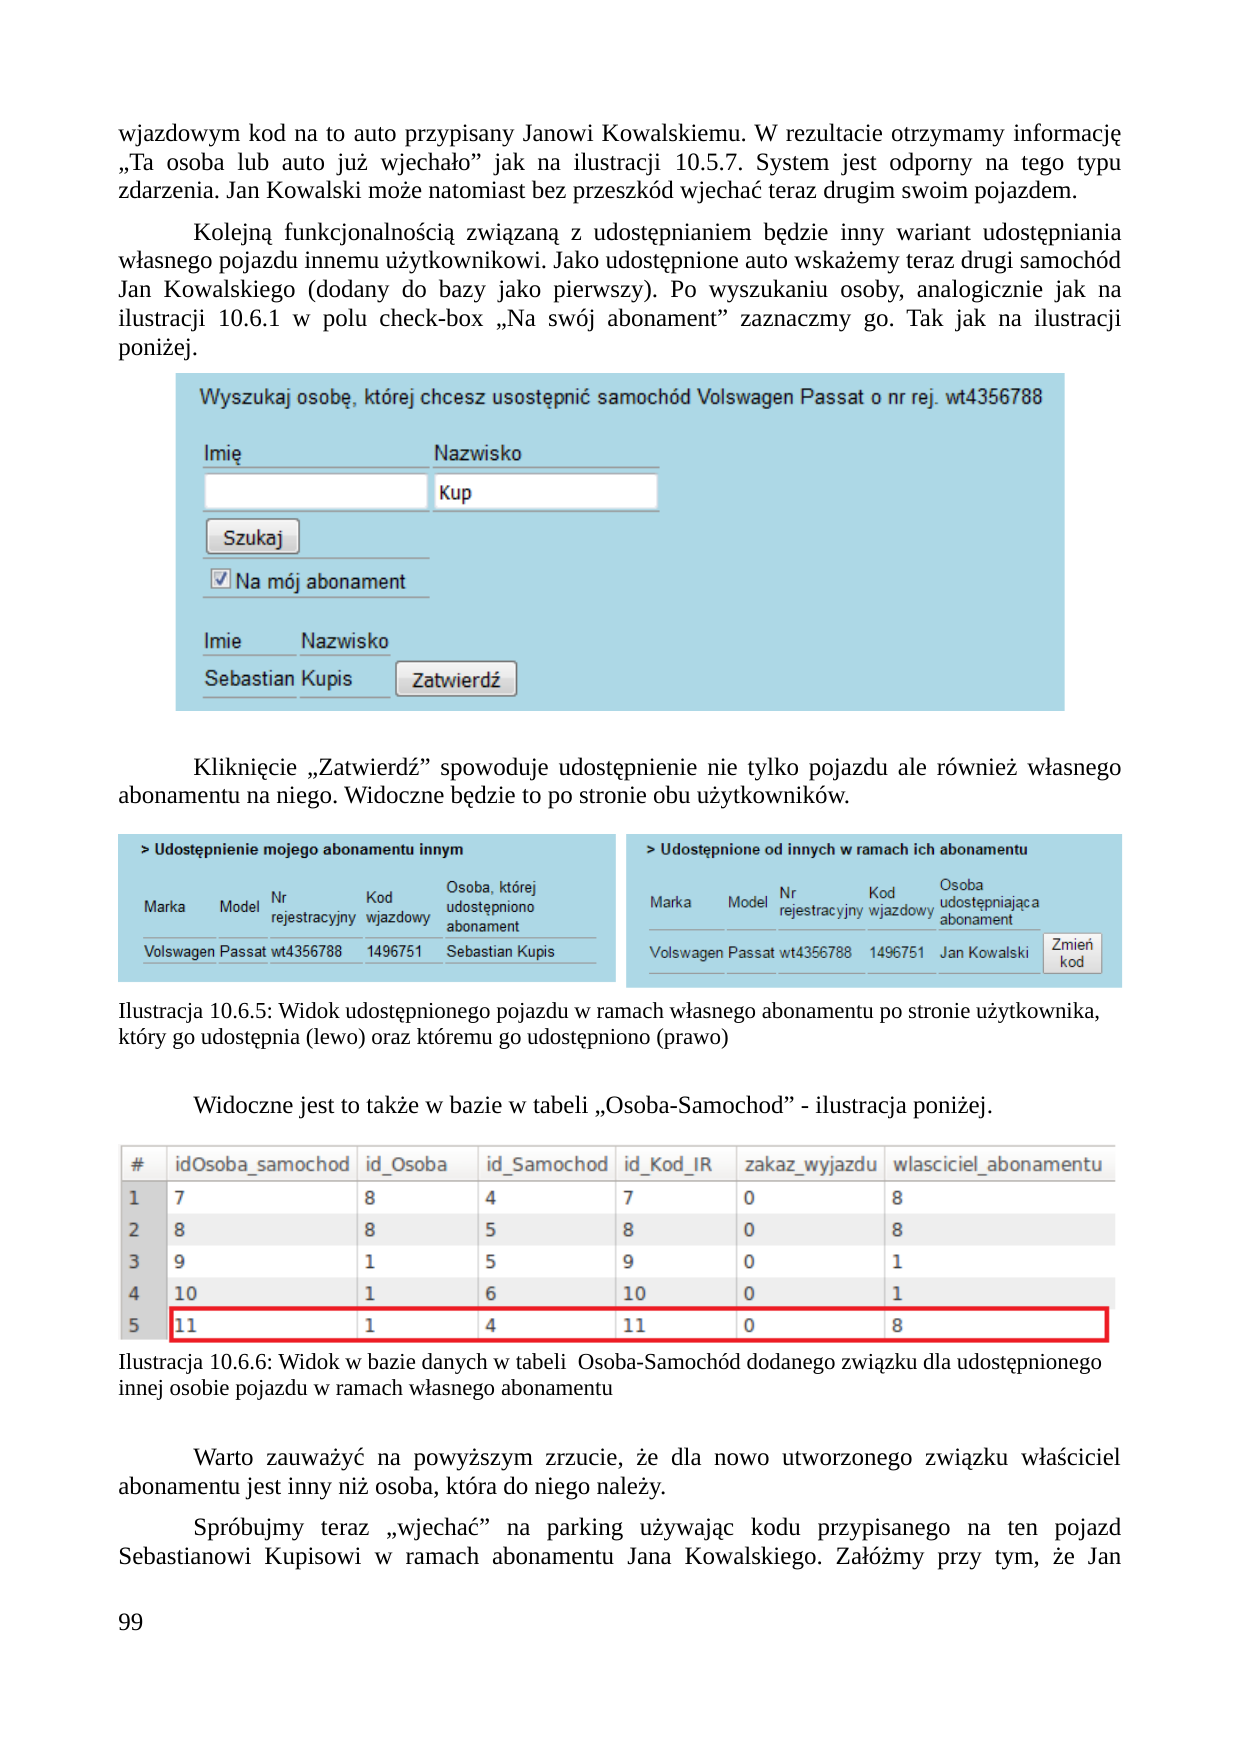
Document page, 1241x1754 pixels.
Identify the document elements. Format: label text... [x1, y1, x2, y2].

text Widoczne jest to także w bazie w tabeli „Osoba-Samochod” - ilustracja poniżej. [118, 1091, 1122, 1119]
picture [118, 1144, 1123, 1349]
text Kolejną funkcjonalnością związaną z udostępnianiem będzie inny wariant udostępniania własnego pojazdu innemu użytkownikowi. Jako udostępnione auto wskażemy teraz drugi samochód Jan Kowalskiego (dodany do bazy jako pierwszy). Po wyszukaniu osoby, analogicznie jak na ilustracji 10.6.1 w polu check-box „Na swój abonament” zaznaczmy go. Tak jak na ilustracji poniżej. [118, 217, 1122, 361]
picture [118, 834, 1123, 997]
text Kliknięcie „Zatwierdź” spowoduje udostępnienie nie tylko pojazdu ale również własnego abonamentu na niego. Widoczne będzie to po stronie obu użytkowników. [118, 752, 1122, 809]
picture [175, 373, 1065, 711]
text wjazdowym kod na to auto przypisany Janowi Kowalskiemu. W rezultacie otrzymamy informację „Ta osoba lub auto już wjechało” jak na ilustracji 10.5.7. System jest odporny na tego typu zdarzenia. Jan Kowalski może natomiast bez przeszkód wjechać teraz drugim swoim pojazdem. [118, 118, 1122, 204]
text Warto zauważyć na powyższym zrzucie, że dla nowo utworzonego związku właściciel abonamentu jest inny niż osoba, która do niego należy. [118, 1442, 1122, 1499]
text Spróbujmy teraz „wjechać” na parking używając kodu przypisanego na ten pojazd Sebastianowi Kupisowi w ramach abonamentu Jana Kowalskiego. Załóżmy przy tym, że Jan [118, 1512, 1122, 1569]
text Ilustracja 10.6.5: Widok udostępnionego pojazdu w ramach własnego abonamentu po stronie użytkownika, który go udostępnia (lewo) oraz któremu go udostępniono (prawo) [118, 997, 1122, 1049]
text Ilustracja 10.6.6: Widok w bazie danych w tabeli Osoba-Samochód dodanego związku dla udostępnionego innej osobie pojazdu w ramach własnego abonamentu [118, 1349, 1122, 1401]
